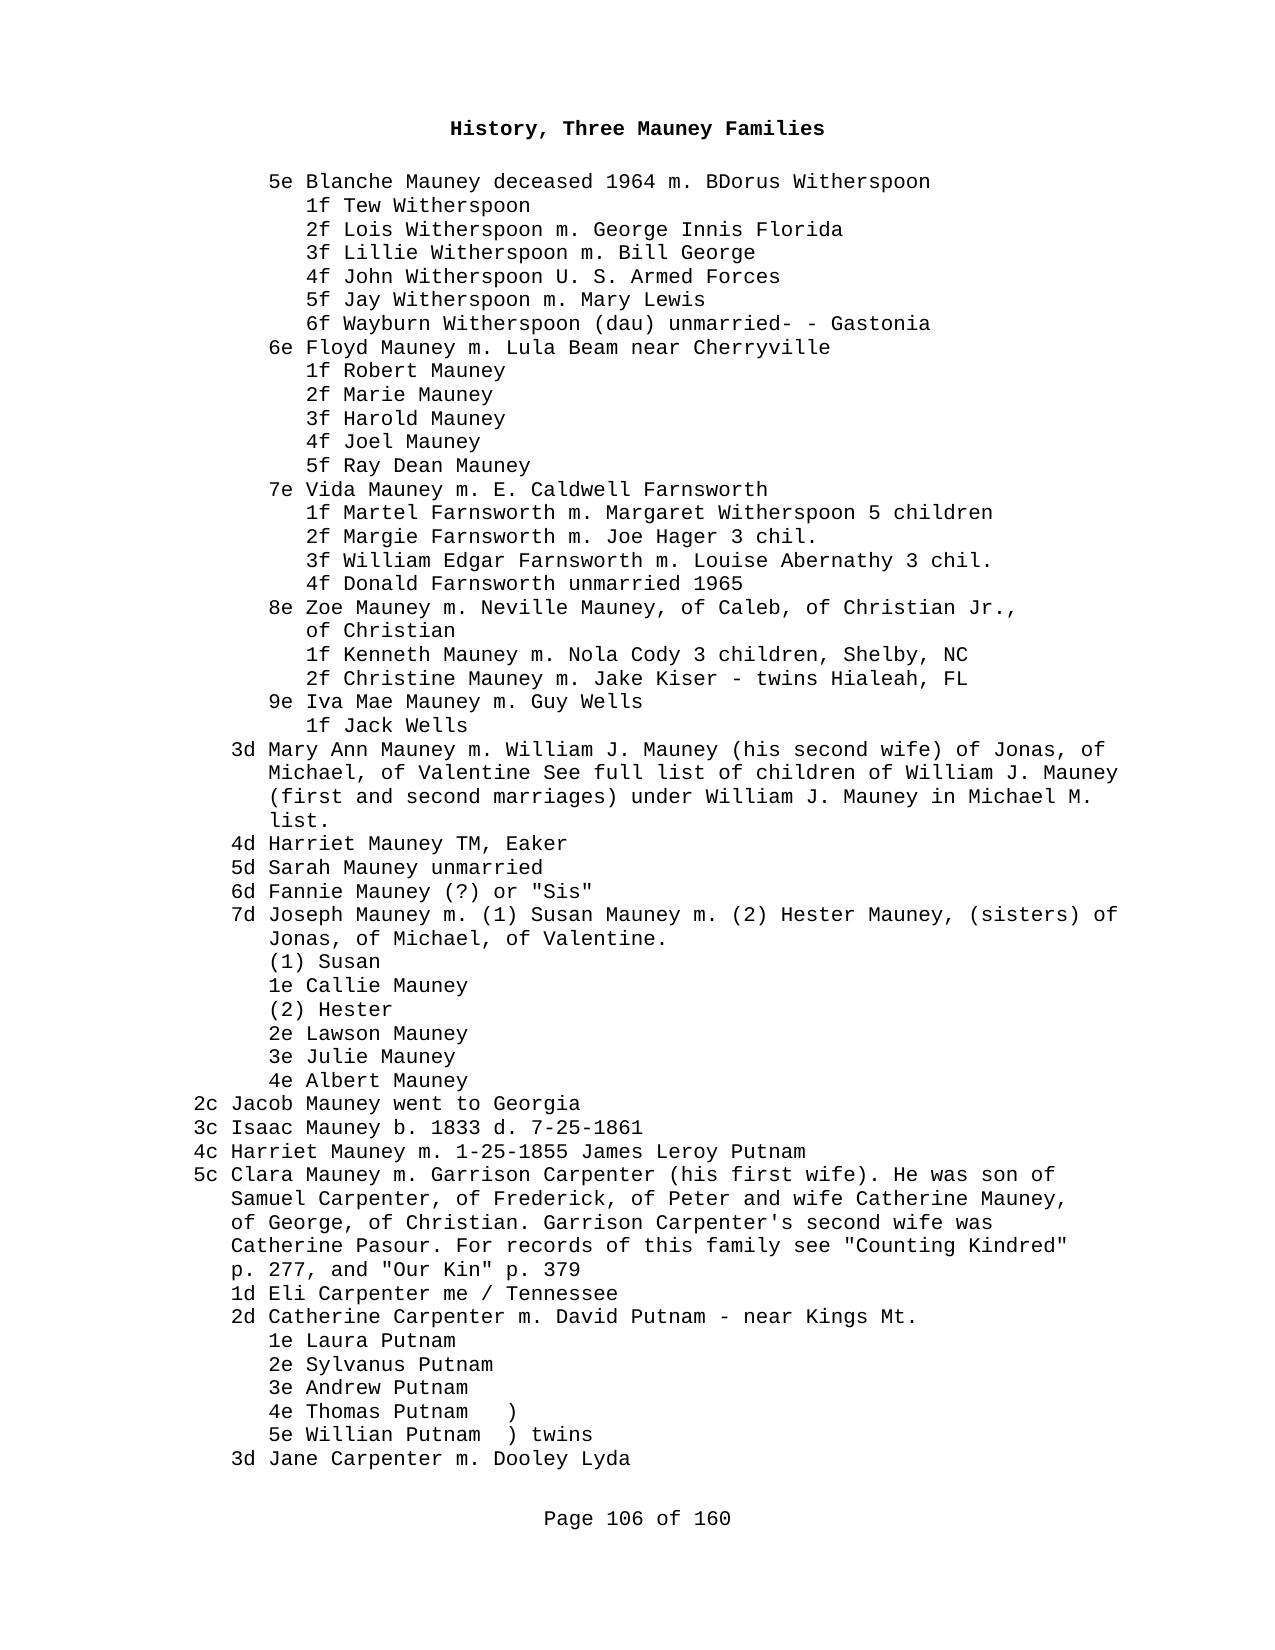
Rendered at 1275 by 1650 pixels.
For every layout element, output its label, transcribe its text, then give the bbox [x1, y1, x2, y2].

text 3f Lillie Witherspoon m. Bill George [118, 242, 1157, 266]
text 5f Jay Witherspoon m. Mary Lewis [118, 289, 1157, 313]
text 7d Joseph Mauney m. (1) Susan Mauney m. (2) Hester Mauney, (sisters) of [118, 904, 1157, 928]
text 4f Donald Farnsworth unmarried 1965 [118, 573, 1157, 597]
text 4f Joel Mauney [118, 431, 1157, 455]
text 5e Blanche Mauney deceased 1964 m. BDorus Witherspoon [118, 171, 1157, 195]
text 1f Jack Wells [118, 715, 1157, 739]
text 5c Clara Mauney m. Garrison Carpenter (his first wife). He was son of [118, 1164, 1157, 1188]
text 1d Eli Carpenter me / Tennessee [118, 1283, 1157, 1306]
text (1) Susan [118, 952, 1157, 975]
text 2f Christine Mauney m. Jake Kiser - twins Hialeah, FL [118, 668, 1157, 691]
text 2e Lawson Mauney [118, 1022, 1157, 1046]
text 2d Catherine Carpenter m. David Putnam - near Kings Mt. [118, 1306, 1157, 1330]
text 3e Julie Mauney [118, 1046, 1157, 1070]
text 3f Harold Mauney [118, 408, 1157, 431]
text Samuel Carpenter, of Frederick, of Peter and wife Catherine Mauney, [118, 1188, 1157, 1212]
text 3d Jane Carpenter m. Dooley Lyda [118, 1448, 1157, 1472]
text 2f Margie Farnsworth m. Joe Hager 3 chil. [118, 526, 1157, 549]
text 5f Ray Dean Mauney [118, 455, 1157, 479]
text 6d Fannie Mauney (?) or "Sis" [118, 881, 1157, 904]
text 2e Sylvanus Putnam [118, 1353, 1157, 1377]
text (2) Hester [118, 999, 1157, 1022]
text 4e Thomas Putnam ) [118, 1401, 1157, 1424]
text 3f William Edgar Farnsworth m. Louise Abernathy 3 chil. [118, 549, 1157, 573]
text 3e Andrew Putnam [118, 1377, 1157, 1401]
text 5e Willian Putnam ) twins [118, 1424, 1157, 1448]
text 5d Sarah Mauney unmarried [118, 857, 1157, 881]
text of Christian [118, 621, 1157, 644]
text 4c Harriet Mauney m. 1-25-1855 James Leroy Putnam [118, 1141, 1157, 1164]
text 7e Vida Mauney m. E. Caldwell Farnsworth [118, 479, 1157, 502]
text 1f Martel Farnsworth m. Margaret Witherspoon 5 children [118, 502, 1157, 526]
text 1e Laura Putnam [118, 1330, 1157, 1353]
text 2f Marie Mauney [118, 384, 1157, 408]
text 1f Robert Mauney [118, 360, 1157, 384]
text 6f Wayburn Witherspoon (dau) unmarried- - Gastonia [118, 313, 1157, 337]
text (first and second marriages) under William J. Mauney in Michael M. [118, 786, 1157, 810]
text 8e Zoe Mauney m. Neville Mauney, of Caleb, of Christian Jr., [118, 597, 1157, 621]
text 4d Harriet Mauney TM, Eaker [118, 833, 1157, 857]
text Michael, of Valentine See full list of children of William J. Mauney [118, 762, 1157, 786]
text Jonas, of Michael, of Valentine. [118, 928, 1157, 952]
text 2c Jacob Mauney went to Georgia [118, 1093, 1157, 1117]
text 6e Floyd Mauney m. Lula Beam near Cherryville [118, 337, 1157, 360]
text 1e Callie Mauney [118, 975, 1157, 999]
text 1f Kenneth Mauney m. Nola Cody 3 children, Shelby, NC [118, 644, 1157, 668]
text 3c Isaac Mauney b. 1833 d. 7-25-1861 [118, 1117, 1157, 1141]
text 9e Iva Mae Mauney m. Guy Wells [118, 691, 1157, 715]
text of George, of Christian. Garrison Carpenter's second wife was [118, 1212, 1157, 1235]
text list. [118, 810, 1157, 833]
text 3d Mary Ann Mauney m. William J. Mauney (his second wife) of Jonas, of [118, 739, 1157, 762]
text 1f Tew Witherspoon [118, 195, 1157, 218]
text Catherine Pasour. For records of this family see "Counting Kindred" [118, 1235, 1157, 1259]
text 4f John Witherspoon U. S. Armed Forces [118, 266, 1157, 289]
text p. 277, and "Our Kin" p. 379 [118, 1259, 1157, 1283]
text 4e Albert Mauney [118, 1070, 1157, 1093]
text 2f Lois Witherspoon m. George Innis Florida [118, 218, 1157, 242]
